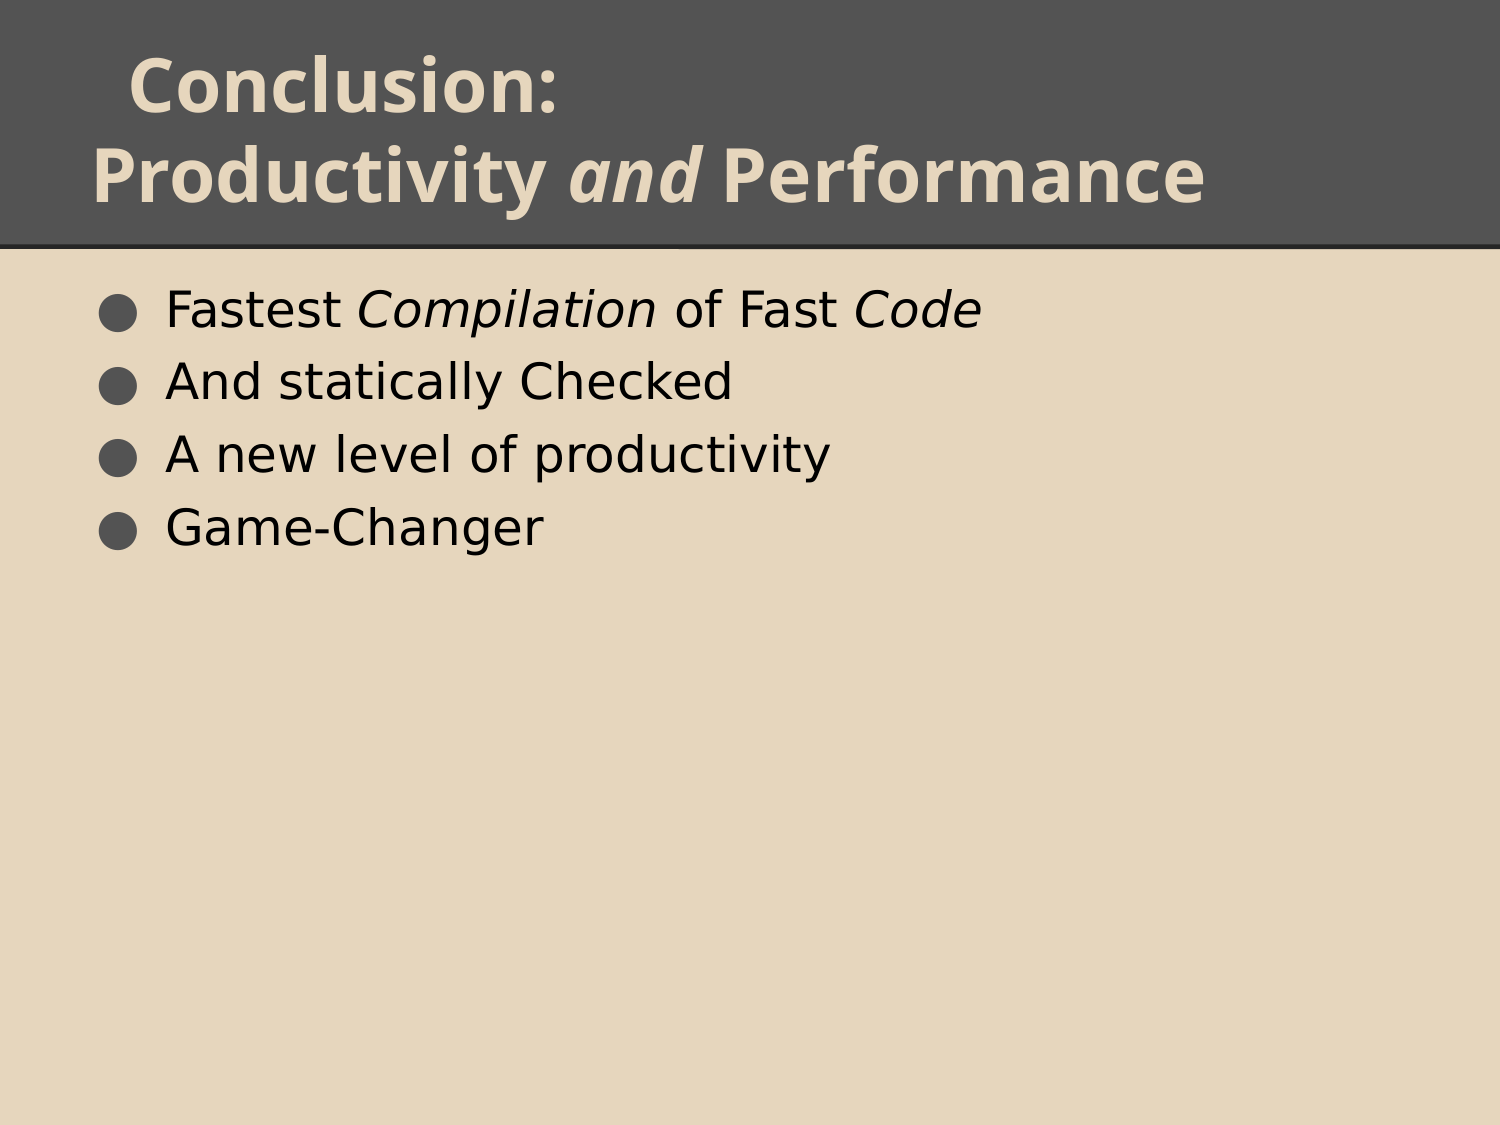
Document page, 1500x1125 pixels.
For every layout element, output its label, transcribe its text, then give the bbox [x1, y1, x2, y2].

list Fastest Compilation of Fast Code And statically Checked A new level of productivity Game-Changer [75, 262, 1425, 1078]
title Conclusion: Productivity and Performance [75, 45, 1425, 233]
